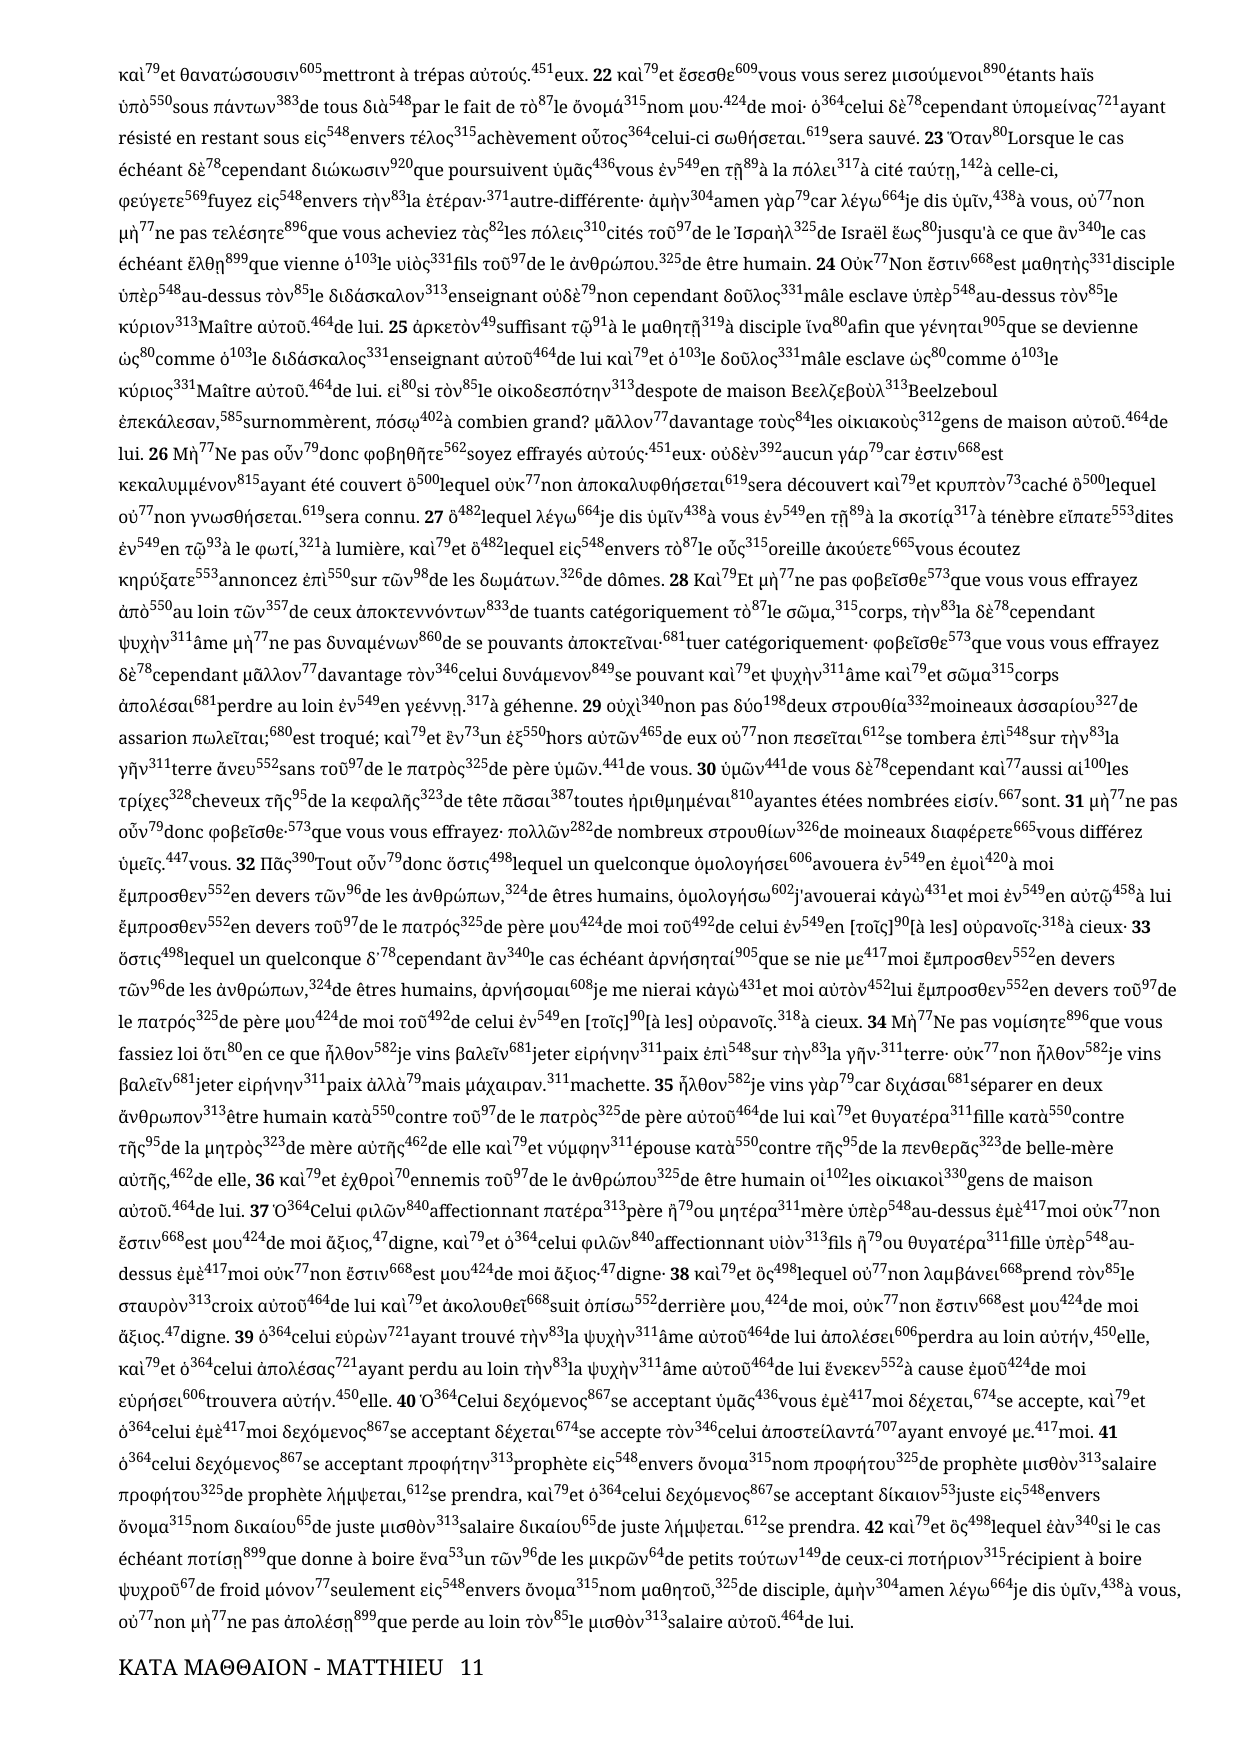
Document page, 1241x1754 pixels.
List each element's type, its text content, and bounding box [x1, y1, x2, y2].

text 1 Καὶ79Et προσκαλεσάμενος740se ayant appelé auprès τοὺς84les δώδεκα178douze μαθητὰς312disciples αὐτοῦ464de lui ἔδωκεν586donna αὐτοῖς457à eux ἐξουσίαν311autorité πνευμάτων326de souffles ἀκαθάρτων17de impurs ὥστε80de sorte que ἐκβάλλειν689éjecter αὐτὰ453eux καὶ79et θεραπεύειν689soigner πᾶσαν267toute νόσον311maladie καὶ79et πᾶσαν267toute μαλακίαν.311mollesse. 2 Τῶν96de Les δὲ78cependant δώδεκα190de douze ἀποστόλων324de envoyés τὰ104les ὀνόματά332noms ἐστιν668est ταῦτα·365ces-ci· πρῶτος47premier Σίμων331Simon ὁ364celui λεγόμενος891étant dit Πέτρος331Pierre καὶ79et Ἀνδρέας331André ὁ103le ἀδελφὸς331frère αὐτοῦ,464de lui, καὶ79et Ἰάκωβος331Iakobos ὁ364celui τοῦ97de le Ζεβεδαίου325de Zébédaï καὶ79et Ἰωάννης331Ioannes ὁ103le ἀδελφὸς331frère αὐτοῦ,464de lui, 3 Φίλιππος331Philippe καὶ79et Βαρθολομαῖος,331Bar-Tolomaï, Θωμᾶς331Thomas καὶ79et Μαθθαῖος331Matthaios ὁ103le τελώνης,331collecteur de taxes, Ἰάκωβος331Iakobos ὁ364celui τοῦ97de le Ἁλφαίου325de Alphaios καὶ79et Θαδδαῖος,331Thaddaios, 4 Σίμων331Simon ὁ103le Καναναῖος331Kananéen καὶ79et Ἰούδας331Iouda ὁ103le Ἰσκαριώτης331Iskariote ὁ498celui καὶ77aussi παραδοὺς721ayant livré αὐτόν.452lui. 5 Τούτους137Ceux-ci τοὺς84les δώδεκα52douze ἀπέστειλεν586envoya ὁ103le Ἰησοῦς331Iésous παραγγείλας721ayant messagé à côté αὐτοῖς457à eux λέγων·840disant· εἰς548envers ὁδὸν311chemin ἐθνῶν326de ethnies μὴ77ne pas ἀπέλθητε896que vous éloigniez καὶ79et εἰς548envers πόλιν311cité Σαμαριτῶν324de Samaritains μὴ77ne pas εἰσέλθητε·896que vous veniez à l'intérieur· 6 πορεύεσθε573que vous vous allez δὲ78cependant μᾶλλον77davantage πρὸς548vers τὰ86les πρόβατα314brebis τὰ347ces ἀπολωλότα771ayants perdus au loin οἴκου325de maison Ἰσραήλ.325de Israël. 7 πορευόμενοι866se allants δὲ78cependant κηρύσσετε569annoncez λέγοντες839disants ὅτι80en ce que ἤγγικεν642a approché ἡ101la βασιλεία329royauté τῶν96de les οὐρανῶν.324de cieux. 8 ἀσθενοῦντας821étants infirme θεραπεύετε,569soignez, νεκροὺς52morts ἐγείρετε,569éveillez, λεπροὺς52lépreux καθαρίζετε,569purifiez, δαιμόνια314démons ἐκβάλλετε·569éjectez· δωρεὰν77gratuitement ἐλάβετε,583vous prîtes, δωρεὰν77gratuitement δότε.553donnez. 9 Μὴ79Ne pas κτήσησθε902que vous vous acquériez χρυσὸν313or μηδὲ79ni cependant ἄργυρον313argent μηδὲ79ni cependant χαλκὸν313cuivre εἰς548envers τὰς82les ζώνας310ceintures ὑμῶν,441de vous, 10 μὴ79ne pas πήραν311besace εἰς548envers ὁδὸν311chemin μηδὲ79ni cependant δύο178deux χιτῶνας312chitons μηδὲ79ni cependant ὑποδήματα314souliers μηδὲ79ni cependant ῥάβδον·311bâton· ἄξιος47digne γὰρ79car ὁ103le ἐργάτης331travailleur τῆς95de la τροφῆς323de nourriture αὐτοῦ.464de lui. 11 Εἰς548Envers ἣν478laquelle δ᾽78cependant ἂν340le cas échéant πόλιν311cité ἢ79ou κώμην311village εἰσέλθητε,896que vous veniez à l'intérieur, ἐξετάσατε553examinez à l'excès τίς410quel ἐν549en αὐτῇ456à elle ἄξιός47digne ἐστιν·668est· κἀκεῖ77et là μείνατε553restez ἕως80jusqu'à ce que ἂν340le cas échéant ἐξέλθητε.896que vous sortiez. 12 εἰσερχόμενοι866se venants à l'intérieur δὲ78cependant εἰς548envers τὴν83la οἰκίαν311maison d'habitation ἀσπάσασθε557que vous vous saluez αὐτήν·450elle· 13 καὶ79et ἐὰν80si le cas échéant μὲν79certes ᾖ921que soit ἡ101la οἰκία329maison d'habitation ἀξία,45digne, ἐλθάτω556vienne ἡ101la εἰρήνη329paix ὑμῶν441de vous ἐπ᾽548sur αὐτήν,450elle, ἐὰν80si le cas échéant δὲ78cependant μὴ77ne pas ᾖ921que soit ἀξία,45digne, ἡ101la εἰρήνη329paix ὑμῶν441de vous πρὸς548vers ὑμᾶς436vous ἐπιστραφήτω.565soit retourné au-dessus. 14 καὶ79et ὃς498lequel ἂν340le cas échéant μὴ77ne pas δέξηται905que se accepte ὑμᾶς436vous μηδὲ79ni cependant ἀκούσῃ899que écoute τοὺς84les λόγους312discours ὑμῶν,441de vous, ἐξερχόμενοι866se sortants ἔξω552au-dehors τῆς95de la οἰκίας323de maison d'habitation ἢ79ou τῆς95de la πόλεως323de cité ἐκείνης148de celle-là ἐκτινάξατε553secouez dehors τὸν85le κονιορτὸν313poussière τῶν96de les ποδῶν324de pieds ὑμῶν.441de vous. 15 ἀμὴν304amen λέγω664je dis ὑμῖν,438à vous, ἀνεκτότερον49plus supportable ἔσται612se sera γῇ317à terre Σοδόμων326de Sodomas καὶ79et Γομόρρων326de Gomorras ἐν549en ἡμέρᾳ317à journée κρίσεως323de jugement ἢ79ou τῇ89à la πόλει317à cité ἐκείνῃ.142à celle-là. 16 Ἰδοὺ306Voici ἐγὼ431moi ἀποστέλλω664j'envoie ὑμᾶς436vous ὡς80comme πρόβατα332brebis ἐν549en μέσῳ61à au milieu λύκων·324de loups· γίνεσθε573que vous vous devenez οὖν79donc φρόνιμοι46pensifs ὡς80comme οἱ102les ὄφεις330serpents καὶ79et ἀκέραιοι70sans mélanges ὡς80comme αἱ100les περιστεραί.328colombes. 17 Προσέχετε569Attenez δὲ78cependant ἀπὸ550au loin τῶν96de les ἀνθρώπων·324de êtres humains· παραδώσουσιν605livreront γὰρ79car ὑμᾶς436vous εἰς548envers συνέδρια314sanhédrins καὶ79et ἐν549en ταῖς88à les συναγωγαῖς316à synagogues αὐτῶν463de eux μαστιγώσουσιν605fouetteront ὑμᾶς·436vous· 18 καὶ79et ἐπὶ548sur ἡγεμόνας312gouverneurs δὲ78cependant καὶ77aussi βασιλεῖς312rois ἀχθήσεσθε616vous serez conduit ἕνεκεν552à cause ἐμοῦ424de moi εἰς548envers μαρτύριον315témoignage αὐτοῖς457à eux καὶ79et τοῖς92à les ἔθνεσιν.320à ethnies. 19 ὅταν80lorsque le cas échéant δὲ78cependant παραδῶσιν898que livrent ὑμᾶς,436vous, μὴ77ne pas μεριμνήσητε896que vous inquiétiez πῶς77comment? ἢ79ou τί399quel λαλήσητε·896que vous bavardiez· δοθήσεται619sera donné γὰρ79car ὑμῖν438à vous ἐν549en ἐκείνῃ142à celle-là τῇ89à la ὥρᾳ317à heure τί399quel λαλήσητε·896que vous bavardiez· 20 οὐ77non γὰρ79car ὑμεῖς447vous ἐστε665vous êtes οἱ363ceux λαλοῦντες839bavardants ἀλλὰ79mais τὸ105le πνεῦμα333souffle τοῦ97de le πατρὸς325de père ὑμῶν441de vous τὸ366ce λαλοῦν842bavardant ἐν549en ὑμῖν.438à vous. 21 Παραδώσει606Livrera δὲ78cependant ἀδελφὸς331frère ἀδελφὸν313frère εἰς548envers θάνατον313trépas καὶ79et πατὴρ331père τέκνον,315enfant, καὶ79et ἐπαναστήσονται611se redresseront au-dessus τέκνα332enfants ἐπὶ548sur γονεῖς312parents géniteurs καὶ79et θανατώσουσιν605mettront à trépas αὐτούς.451eux. 22 καὶ79et ἔσεσθε609vous vous serez μισούμενοι890étants haïs ὑπὸ550sous πάντων383de tous διὰ548par le fait de τὸ87le ὄνομά315nom μου·424de moi· ὁ364celui δὲ78cependant ὑπομείνας721ayant résisté en restant sous εἰς548envers τέλος315achèvement οὗτος364celui-ci σωθήσεται.619sera sauvé. 23 Ὅταν80Lorsque le cas échéant δὲ78cependant διώκωσιν920que poursuivent ὑμᾶς436vous ἐν549en τῇ89à la πόλει317à cité ταύτῃ,142à celle-ci, φεύγετε569fuyez εἰς548envers τὴν83la ἑτέραν·371autre-différente· ἀμὴν304amen γὰρ79car λέγω664je dis ὑμῖν,438à vous, οὐ77non μὴ77ne pas τελέσητε896que vous acheviez τὰς82les πόλεις310cités τοῦ97de le Ἰσραὴλ325de Israël ἕως80jusqu'à ce que ἂν340le cas échéant ἔλθῃ899que vienne ὁ103le υἱὸς331fils τοῦ97de le ἀνθρώπου.325de être humain. 24 Οὐκ77Non ἔστιν668est μαθητὴς331disciple ὑπὲρ548au-dessus τὸν85le διδάσκαλον313enseignant οὐδὲ79non cependant δοῦλος331mâle esclave ὑπὲρ548au-dessus τὸν85le κύριον313Maître αὐτοῦ.464de lui. 25 ἀρκετὸν49suffisant τῷ91à le μαθητῇ319à disciple ἵνα80afin que γένηται905que se devienne ὡς80comme ὁ103le διδάσκαλος331enseignant αὐτοῦ464de lui καὶ79et ὁ103le δοῦλος331mâle esclave ὡς80comme ὁ103le κύριος331Maître αὐτοῦ.464de lui. εἰ80si τὸν85le οἰκοδεσπότην313despote de maison Βεελζεβοὺλ313Beelzeboul ἐπεκάλεσαν,585surnommèrent, πόσῳ402à combien grand? μᾶλλον77davantage τοὺς84les οἰκιακοὺς312gens de maison αὐτοῦ.464de lui. 26 Μὴ77Ne pas οὖν79donc φοβηθῆτε562soyez effrayés αὐτούς·451eux· οὐδὲν392aucun γάρ79car ἐστιν668est κεκαλυμμένον815ayant été couvert ὃ500lequel οὐκ77non ἀποκαλυφθήσεται619sera découvert καὶ79et κρυπτὸν73caché ὃ500lequel οὐ77non γνωσθήσεται.619sera connu. 27 ὃ482lequel λέγω664je dis ὑμῖν438à vous ἐν549en τῇ89à la σκοτίᾳ317à ténèbre εἴπατε553dites ἐν549en τῷ93à le φωτί,321à lumière, καὶ79et ὃ482lequel εἰς548envers τὸ87le οὖς315oreille ἀκούετε665vous écoutez κηρύξατε553annoncez ἐπὶ550sur τῶν98de les δωμάτων.326de dômes. 28 Καὶ79Et μὴ77ne pas φοβεῖσθε573que vous vous effrayez ἀπὸ550au loin τῶν357de ceux ἀποκτεννόντων833de tuants catégoriquement τὸ87le σῶμα,315corps, τὴν83la δὲ78cependant ψυχὴν311âme μὴ77ne pas δυναμένων860de se pouvants ἀποκτεῖναι·681tuer catégoriquement· φοβεῖσθε573que vous vous effrayez δὲ78cependant μᾶλλον77davantage τὸν346celui δυνάμενον849se pouvant καὶ79et ψυχὴν311âme καὶ79et σῶμα315corps ἀπολέσαι681perdre au loin ἐν549en γεέννῃ.317à géhenne. 29 οὐχὶ340non pas δύο198deux στρουθία332moineaux ἀσσαρίου327de assarion πωλεῖται;680est troqué; καὶ79et ἓν73un ἐξ550hors αὐτῶν465de eux οὐ77non πεσεῖται612se tombera ἐπὶ548sur τὴν83la γῆν311terre ἄνευ552sans τοῦ97de le πατρὸς325de père ὑμῶν.441de vous. 30 ὑμῶν441de vous δὲ78cependant καὶ77aussi αἱ100les τρίχες328cheveux τῆς95de la κεφαλῆς323de tête πᾶσαι387toutes ἠριθμημέναι810ayantes étées nombrées εἰσίν.667sont. 31 μὴ77ne pas οὖν79donc φοβεῖσθε·573que vous vous effrayez· πολλῶν282de nombreux στρουθίων326de moineaux διαφέρετε665vous différez ὑμεῖς.447vous. 32 Πᾶς390Tout οὖν79donc ὅστις498lequel un quelconque ὁμολογήσει606avouera ἐν549en ἐμοὶ420à moi ἔμπροσθεν552en devers τῶν96de les ἀνθρώπων,324de êtres humains, ὁμολογήσω602j'avouerai κἀγὼ431et moi ἐν549en αὐτῷ458à lui ἔμπροσθεν552en devers τοῦ97de le πατρός325de père μου424de moi τοῦ492de celui ἐν549en [τοῖς]90[à les] οὐρανοῖς·318à cieux· 33 ὅστις498lequel un quelconque δ᾽78cependant ἂν340le cas échéant ἀρνήσηταί905que se nie με417moi ἔμπροσθεν552en devers τῶν96de les ἀνθρώπων,324de êtres humains, ἀρνήσομαι608je me nierai κἀγὼ431et moi αὐτὸν452lui ἔμπροσθεν552en devers τοῦ97de le πατρός325de père μου424de moi τοῦ492de celui ἐν549en [τοῖς]90[à les] οὐρανοῖς.318à cieux. 34 Μὴ77Ne pas νομίσητε896que vous fassiez loi ὅτι80en ce que ἦλθον582je vins βαλεῖν681jeter εἰρήνην311paix ἐπὶ548sur τὴν83la γῆν·311terre· οὐκ77non ἦλθον582je vins βαλεῖν681jeter εἰρήνην311paix ἀλλὰ79mais μάχαιραν.311machette. 35 ἦλθον582je vins γὰρ79car διχάσαι681séparer en deux ἄνθρωπον313être humain κατὰ550contre τοῦ97de le πατρὸς325de père αὐτοῦ464de lui καὶ79et θυγατέρα311fille κατὰ550contre τῆς95de la μητρὸς323de mère αὐτῆς462de elle καὶ79et νύμφην311épouse κατὰ550contre τῆς95de la πενθερᾶς323de belle-mère αὐτῆς,462de elle, 36 καὶ79et ἐχθροὶ70ennemis τοῦ97de le ἀνθρώπου325de être humain οἱ102les οἰκιακοὶ330gens de maison αὐτοῦ.464de lui. 37 Ὁ364Celui φιλῶν840affectionnant πατέρα313père ἢ79ou μητέρα311mère ὑπὲρ548au-dessus ἐμὲ417moi οὐκ77non ἔστιν668est μου424de moi ἄξιος,47digne, καὶ79et ὁ364celui φιλῶν840affectionnant υἱὸν313fils ἢ79ou θυγατέρα311fille ὑπὲρ548au-dessus ἐμὲ417moi οὐκ77non ἔστιν668est μου424de moi ἄξιος·47digne· 38 καὶ79et ὃς498lequel οὐ77non λαμβάνει668prend τὸν85le σταυρὸν313croix αὐτοῦ464de lui καὶ79et ἀκολουθεῖ668suit ὀπίσω552derrière μου,424de moi, οὐκ77non ἔστιν668est μου424de moi ἄξιος.47digne. 39 ὁ364celui εὑρὼν721ayant trouvé τὴν83la ψυχὴν311âme αὐτοῦ464de lui ἀπολέσει606perdra au loin αὐτήν,450elle, καὶ79et ὁ364celui ἀπολέσας721ayant perdu au loin τὴν83la ψυχὴν311âme αὐτοῦ464de lui ἕνεκεν552à cause ἐμοῦ424de moi εὑρήσει606trouvera αὐτήν.450elle. 40 Ὁ364Celui δεχόμενος867se acceptant ὑμᾶς436vous ἐμὲ417moi δέχεται,674se accepte, καὶ79et ὁ364celui ἐμὲ417moi δεχόμενος867se acceptant δέχεται674se accepte τὸν346celui ἀποστείλαντά707ayant envoyé με.417moi. 41 ὁ364celui δεχόμενος867se acceptant προφήτην313prophète εἰς548envers ὄνομα315nom προφήτου325de prophète μισθὸν313salaire προφήτου325de prophète λήμψεται,612se prendra, καὶ79et ὁ364celui δεχόμενος867se acceptant δίκαιον53juste εἰς548envers ὄνομα315nom δικαίου65de juste μισθὸν313salaire δικαίου65de juste λήμψεται.612se prendra. 42 καὶ79et ὃς498lequel ἐὰν340si le cas échéant ποτίσῃ899que donne à boire ἕνα53un τῶν96de les μικρῶν64de petits τούτων149de ceux-ci ποτήριον315récipient à boire ψυχροῦ67de froid μόνον77seulement εἰς548envers ὄνομα315nom μαθητοῦ,325de disciple, ἀμὴν304amen λέγω664je dis ὑμῖν,438à vous, οὐ77non μὴ77ne pas ἀπολέσῃ899que perde au loin τὸν85le μισθὸν313salaire αὐτοῦ.464de lui. [118, 59, 1181, 1633]
text ΚΑΤΑ ΜΑΘΘΑΙΟΝ - MATTHIEU 11 [118, 1652, 1181, 1682]
